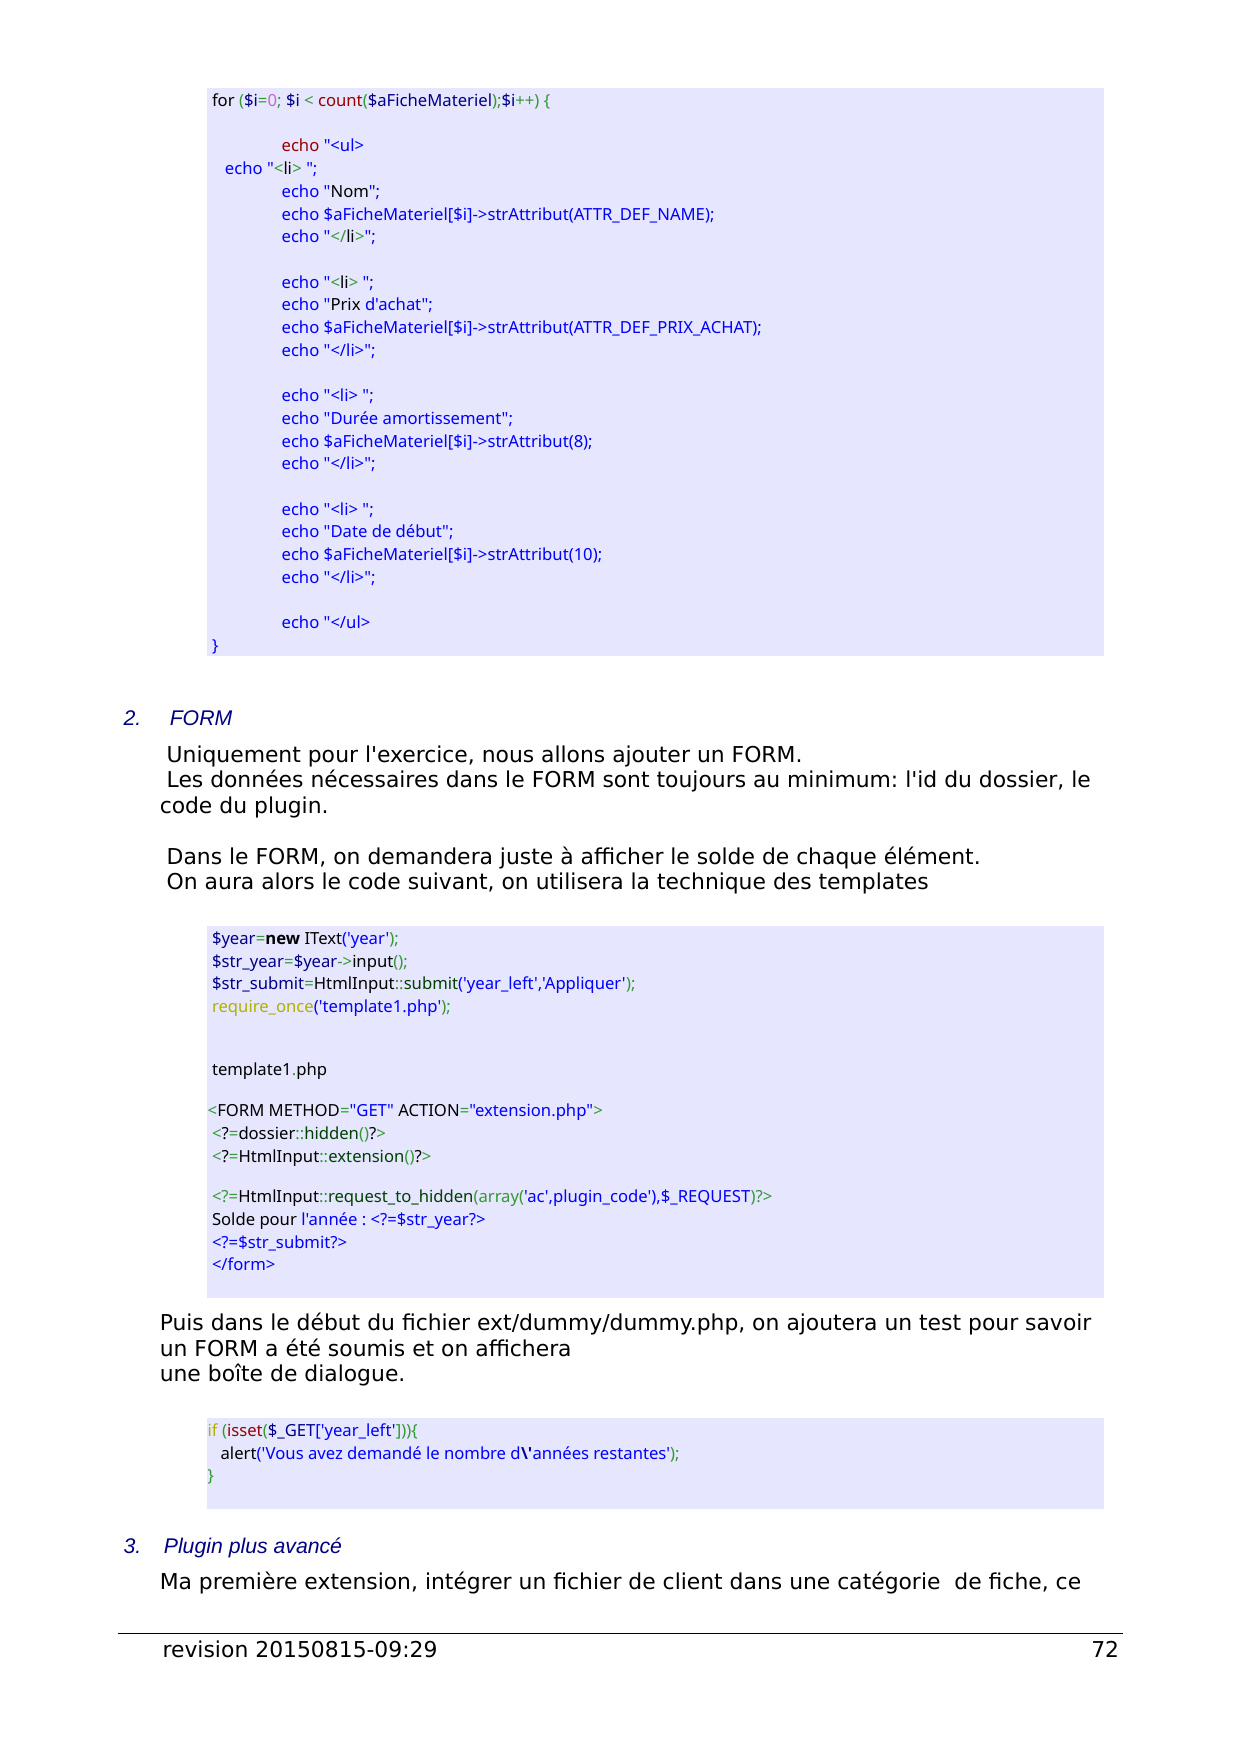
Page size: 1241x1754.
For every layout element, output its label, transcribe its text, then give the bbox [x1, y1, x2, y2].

text Puis dans le début du fichier ext/dummy/dummy.php, on ajoutera un test pour savoir un FORM a été soumis et on affichera une boîte de dialogue. [159, 1310, 1123, 1412]
text <FORM METHOD="GET" ACTION="extension.php"> <?=dossier::hidden()?> <?=HtmlInput::extension()?> [207, 1099, 1104, 1167]
subtitle Plugin plus avancé [117, 1533, 1123, 1558]
subtitle FORM [117, 706, 1123, 730]
text Ma première extension, intégrer un fichier de client dans une catégorie de fiche, ce [159, 1569, 1123, 1595]
text for ($i=0; $i < count($aFicheMateriel);$i++) { echo "<ul> echo "<li> "; echo "Nom"; echo $aFicheMateriel[$i]->strAttribut(ATTR_DEF_NAME); echo "</li>"; echo "<li> "; echo "Prix d'achat"; echo $aFicheMateriel[$i]->strAttribut(ATTR_DEF_PRIX_ACHAT); echo "</li>"; echo "<li> "; echo "Durée amortissement"; echo $aFicheMateriel[$i]->strAttribut(8); echo "</li>"; echo "<li> "; echo "Date de début"; echo $aFicheMateriel[$i]->strAttribut(10); echo "</li>"; echo "</ul> } [207, 88, 1104, 656]
text Uniquement pour l'exercice, nous allons ajouter un FORM. Les données nécessaires dans le FORM sont toujours au minimum: l'id du dossier, le code du plugin. Dans le FORM, on demandera juste à afficher le solde de chaque élément. On aura alors le code suivant, on utilisera la technique des templates [159, 742, 1123, 920]
text template1.php [207, 1035, 1104, 1081]
text if (isset($_GET['year_left'])){ alert('Vous avez demandé le nombre d\'années restantes'); } [207, 1418, 1104, 1509]
text <?=HtmlInput::request_to_hidden(array('ac',plugin_code'),$_REQUEST)?> Solde pour l'année : <?=$str_year?> <?=$str_submit?> </form> [207, 1185, 1104, 1298]
text $year=new IText('year'); $str_year=$year->input(); $str_submit=HtmlInput::submit('year_left','Appliquer'); require_once('template1.php'); [207, 926, 1104, 1017]
